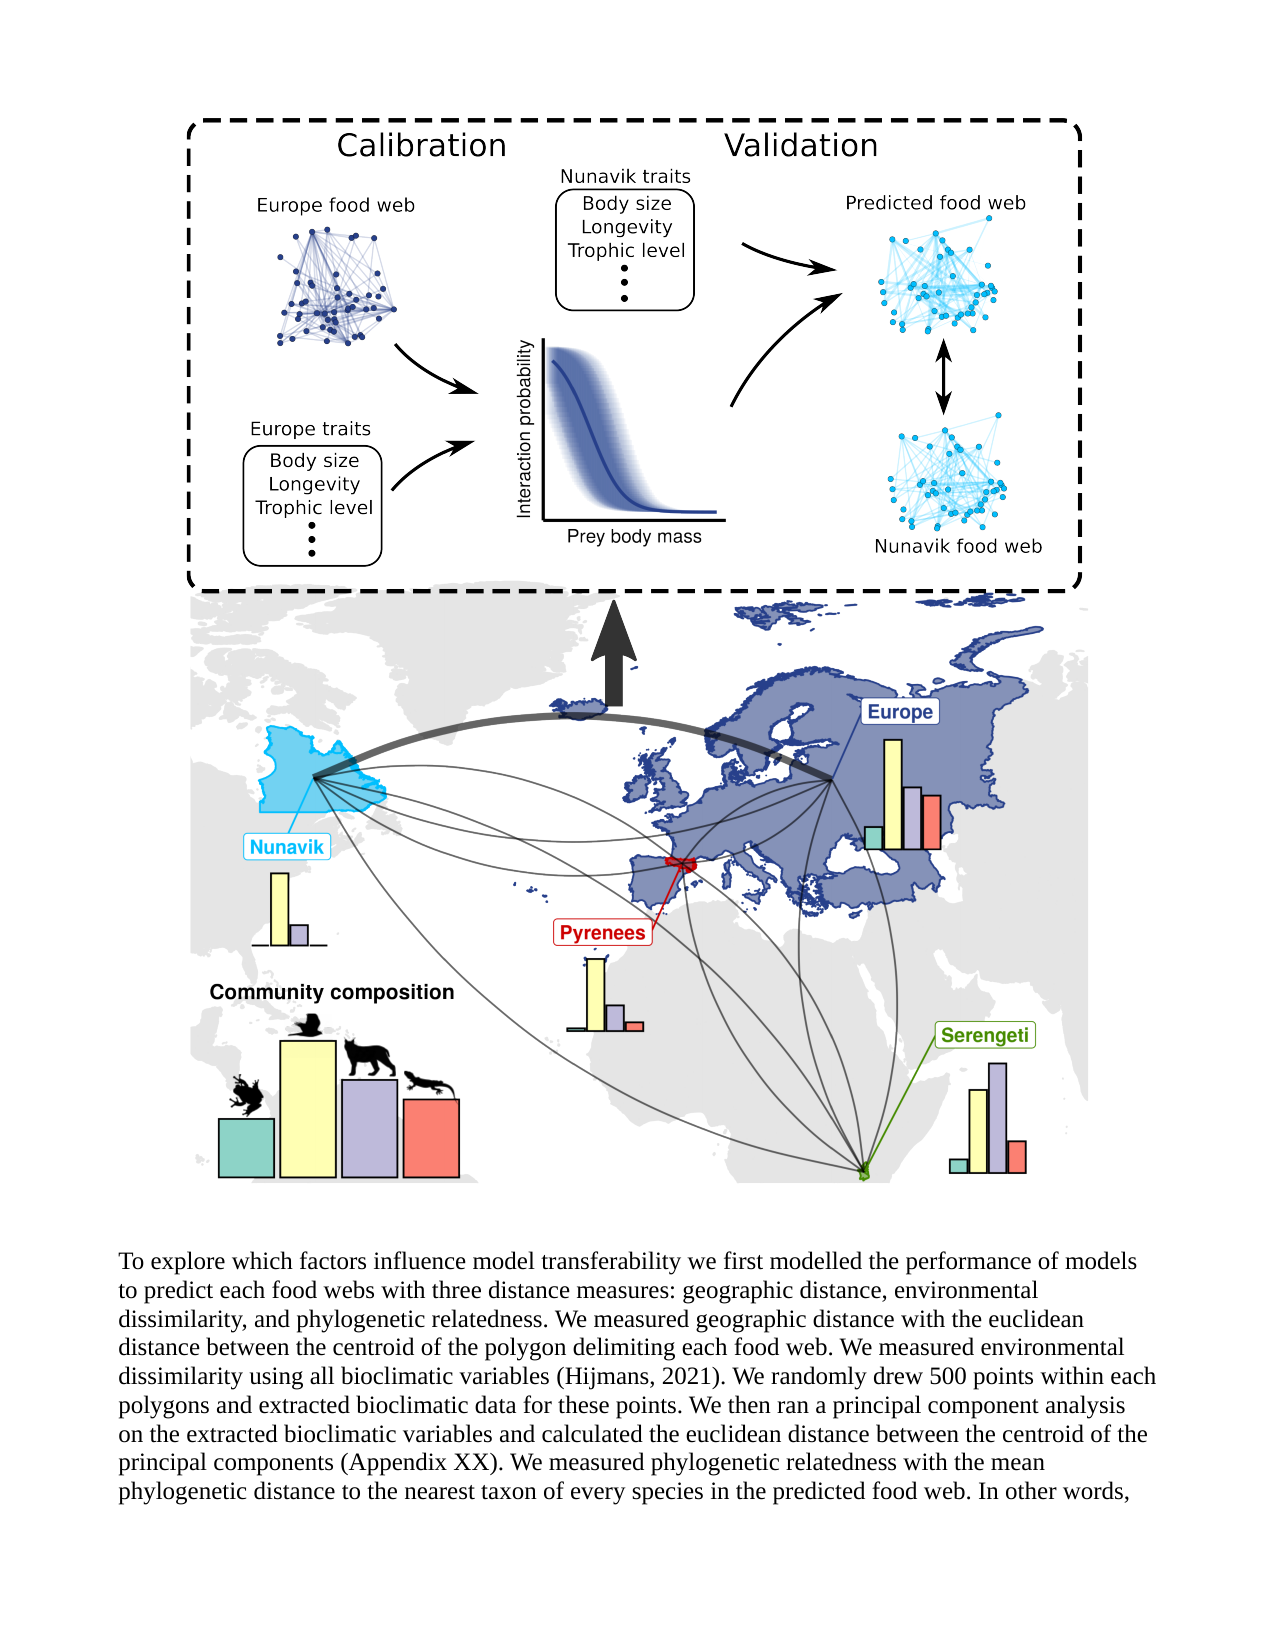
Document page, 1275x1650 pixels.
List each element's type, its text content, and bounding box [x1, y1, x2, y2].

picture [186, 118, 1089, 1189]
text To explore which factors influence model transferability we first modelled the performance of models to predict each food webs with three distance measures: geographic distance, environmental dissimilarity, and phylogenetic relatedness. We measured geographic distance with the euclidean distance between the centroid of the polygon delimiting each food web. We measured environmental dissimilarity using all bioclimatic variables (Hijmans, 2021). We randomly drew 500 points within each polygons and extracted bioclimatic data for these points. We then ran a principal component analysis on the extracted bioclimatic variables and calculated the euclidean distance between the centroid of the principal components (Appendix XX). We measured phylogenetic relatedness with the mean phylogenetic distance to the nearest taxon of every species in the predicted food web. In other words, [118, 1246, 1157, 1505]
